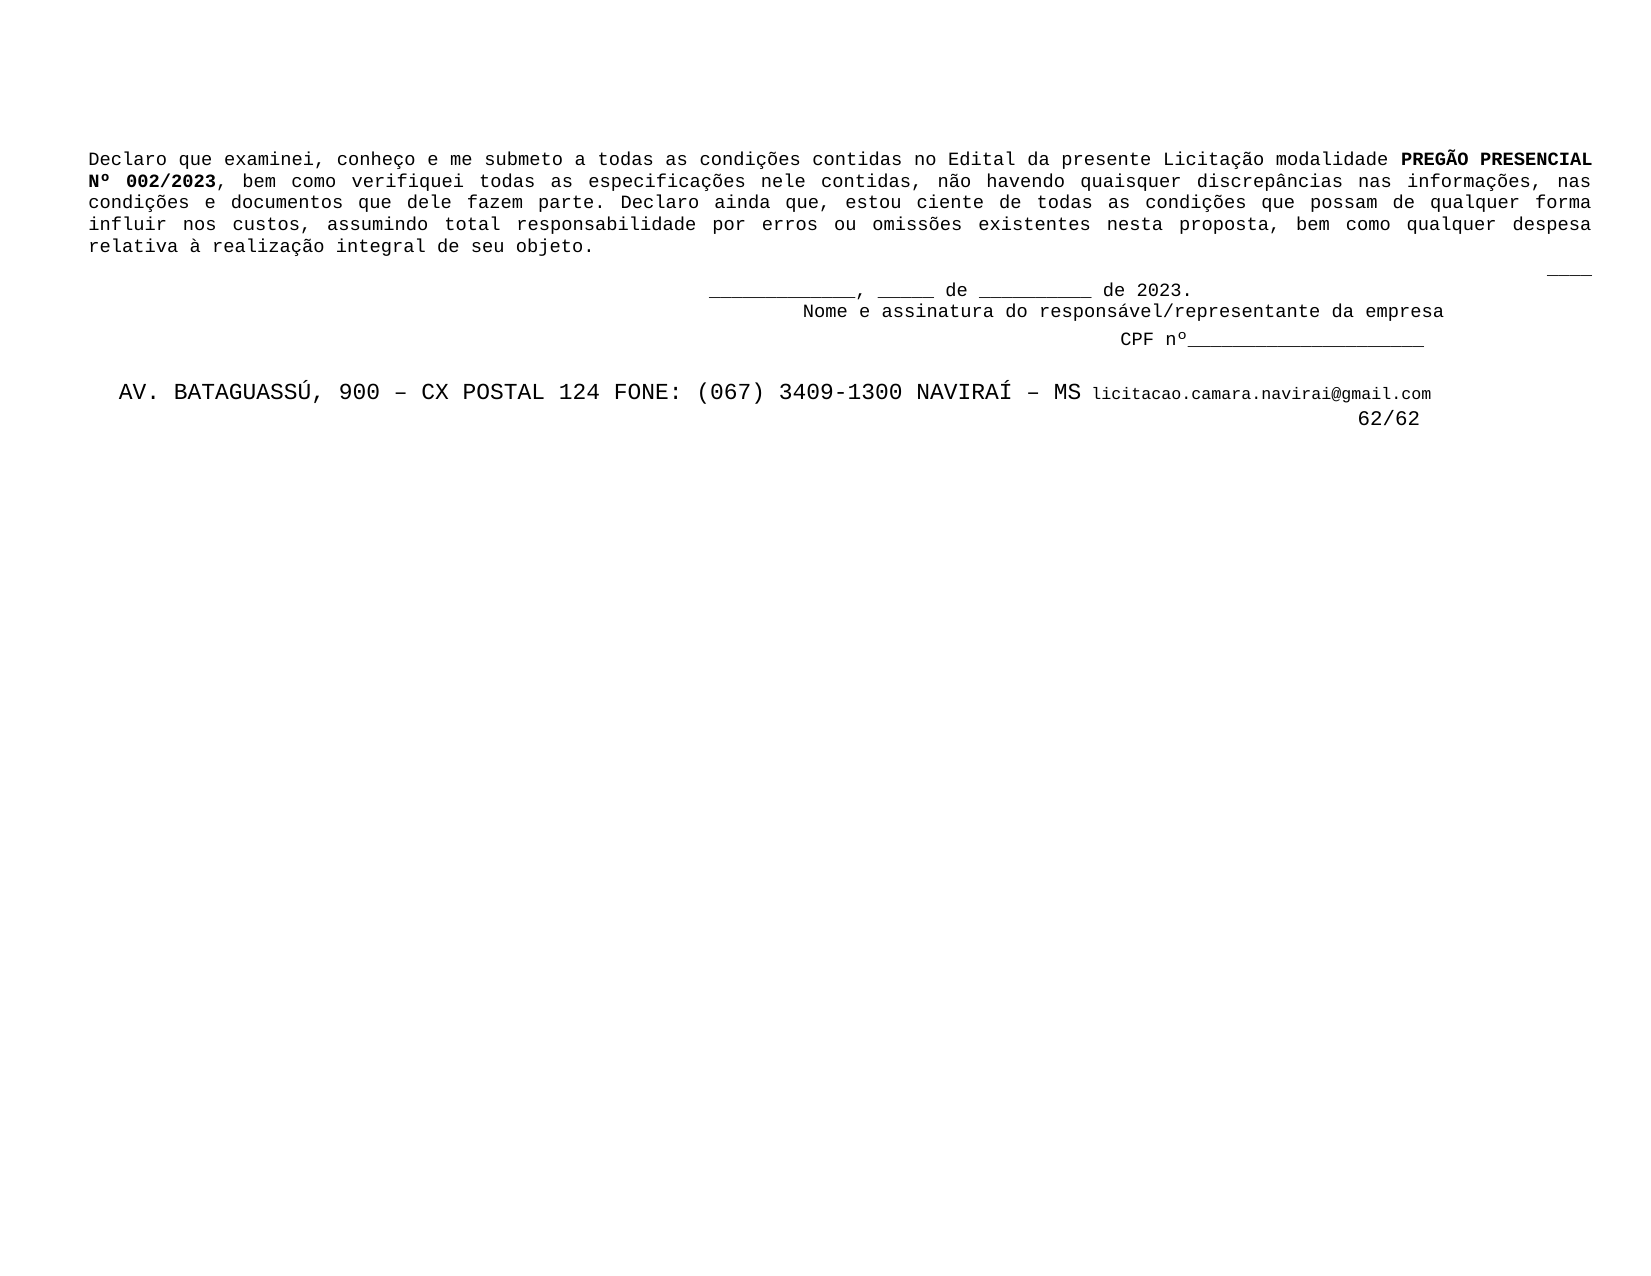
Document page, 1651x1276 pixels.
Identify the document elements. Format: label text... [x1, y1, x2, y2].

text 62/62 [88, 408, 1432, 431]
text AV. BATAGUASSÚ, 900 – CX POSTAL 124 FONE: (067) 3409-1300 NAVIRAÍ – MS licitacao.camara.navirai@gmail.com [119, 380, 1592, 406]
text Nome e assinatura do responsável/representante da empresa CPF nº_____________________ [453, 303, 1444, 356]
text _________________, _____ de __________ de 2023. [709, 259, 1592, 302]
text Declaro que examinei, conheço e me submeto a todas as condições contidas no Edital da presente Licitação modalidade PREGÃO PRESENCIAL Nº 002/2023, bem como verifiquei todas as especificações nele contidas, não havendo quaisquer discrepâncias nas informações, nas condições e documentos que dele fazem parte. Declaro ainda que, estou ciente de todas as condições que possam de qualquer forma influir nos custos, assumindo total responsabilidade por erros ou omissões existentes nesta proposta, bem como qualquer despesa relativa à realização integral de seu objeto. [88, 150, 1592, 258]
